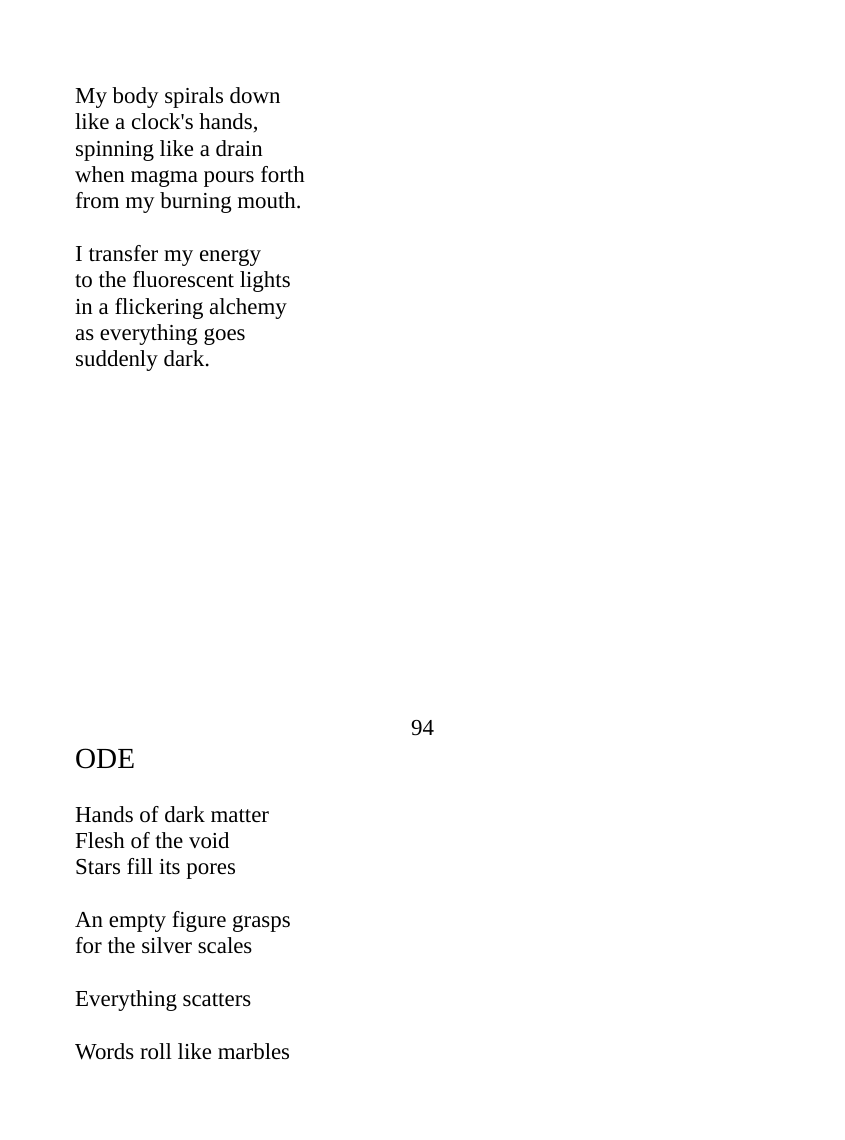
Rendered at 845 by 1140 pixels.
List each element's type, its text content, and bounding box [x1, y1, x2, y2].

text as everything goes [75, 319, 769, 345]
text I transfer my energy [75, 240, 769, 266]
text Hands of dark matter [75, 801, 769, 827]
text Stars fill its pores [75, 853, 769, 880]
text when magma pours forth [75, 161, 769, 187]
text Everything scatters [75, 985, 769, 1011]
text Words roll like marbles [75, 1038, 769, 1064]
text suddenly dark. [75, 345, 769, 372]
text ODE [75, 741, 769, 774]
text like a clock's hands, [75, 108, 769, 134]
text for the silver scales [75, 932, 769, 959]
text to the fluorescent lights [75, 266, 769, 293]
text My body spirals down [75, 82, 769, 108]
text Flesh of the void [75, 827, 769, 853]
text from my burning mouth. [75, 187, 769, 214]
text 94 [75, 714, 769, 741]
text An empty figure grasps [75, 906, 769, 932]
text in a flickering alchemy [75, 293, 769, 319]
text spinning like a drain [75, 134, 769, 161]
